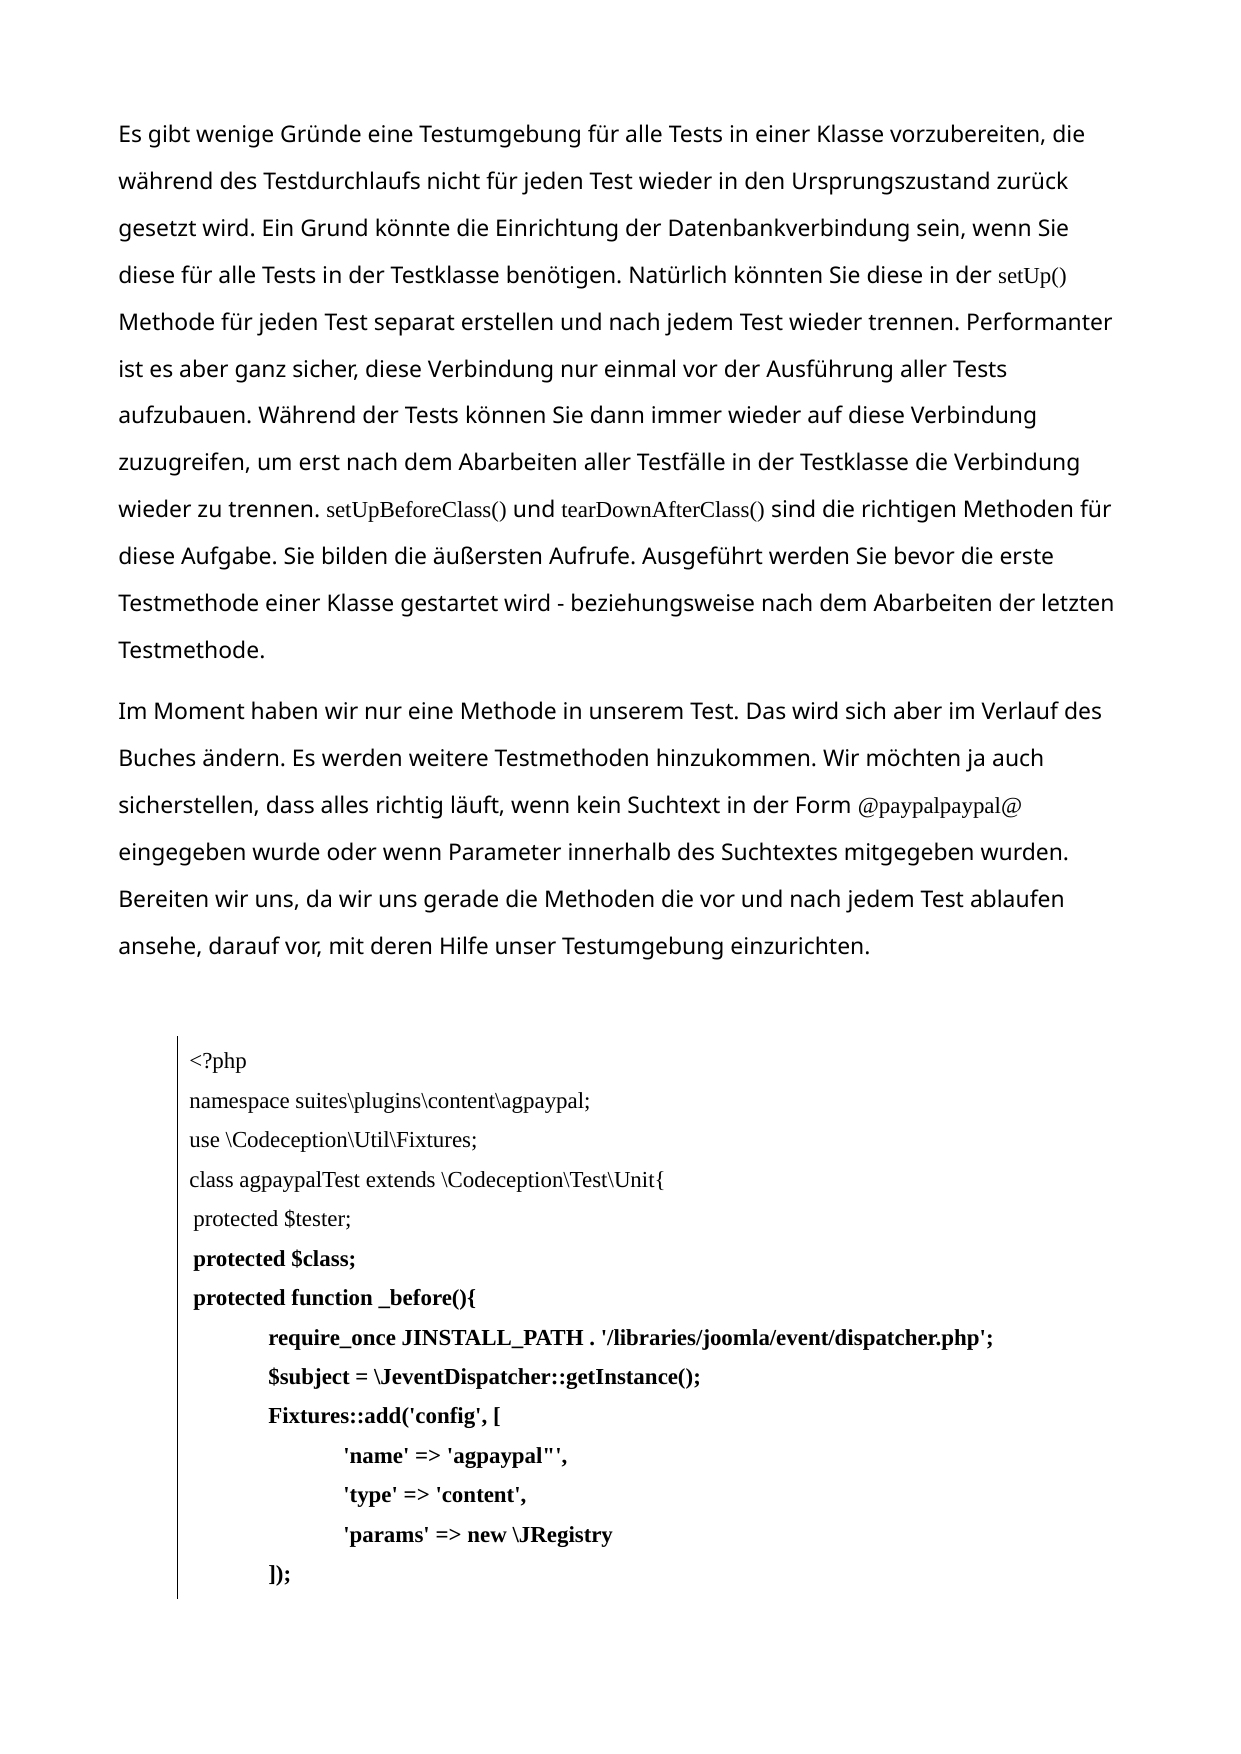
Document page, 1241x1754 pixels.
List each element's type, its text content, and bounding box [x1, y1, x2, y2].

text Im Moment haben wir nur eine Methode in unserem Test. Das wird sich aber im Verlauf des Buches ändern. Es werden weitere Testmethoden hinzukommen. Wir möchten ja auch sicherstellen, dass alles richtig läuft, wenn kein Suchtext in der Form @paypalpaypal@ eingegeben wurde oder wenn Parameter innerhalb des Suchtextes mitgegeben wurden. Bereiten wir uns, da wir uns gerade die Methoden die vor und nach jedem Test ablaufen ansehe, darauf vor, mit deren Hilfe unser Testumgebung einzurichten. [118, 695, 1122, 961]
text <?php namespace suites\plugins\content\agpaypal; use \Codeception\Util\Fixtures; class agpaypalTest extends \Codeception\Test\Unit{ protected $tester; protected $class; protected function _before(){ require_once JINSTALL_PATH . '/libraries/joomla/event/dispatcher.php'; $subject = \JeventDispatcher::getInstance(); Fixtures::add('config', [ 'name' => 'agpaypal"', 'type' => 'content', 'params' => new \JRegistry ]); [178, 1036, 1122, 1599]
text Es gibt wenige Gründe eine Testumgebung für alle Tests in einer Klasse vorzubereiten, die während des Testdurchlaufs nicht für jeden Test wieder in den Ursprungszustand zurück gesetzt wird. Ein Grund könnte die Einrichtung der Datenbankverbindung sein, wenn Sie diese für alle Tests in der Testklasse benötigen. Natürlich könnten Sie diese in der setUp() Methode für jeden Test separat erstellen und nach jedem Test wieder trennen. Performanter ist es aber ganz sicher, diese Verbindung nur einmal vor der Ausführung aller Tests aufzubauen. Während der Tests können Sie dann immer wieder auf diese Verbindung zuzugreifen, um erst nach dem Abarbeiten aller Testfälle in der Testklasse die Verbindung wieder zu trennen. setUpBeforeClass() und tearDownAfterClass() sind die richtigen Methoden für diese Aufgabe. Sie bilden die äußersten Aufrufe. Ausgeführt werden Sie bevor die erste Testmethode einer Klasse gestartet wird - beziehungsweise nach dem Abarbeiten der letzten Testmethode. [118, 118, 1122, 665]
